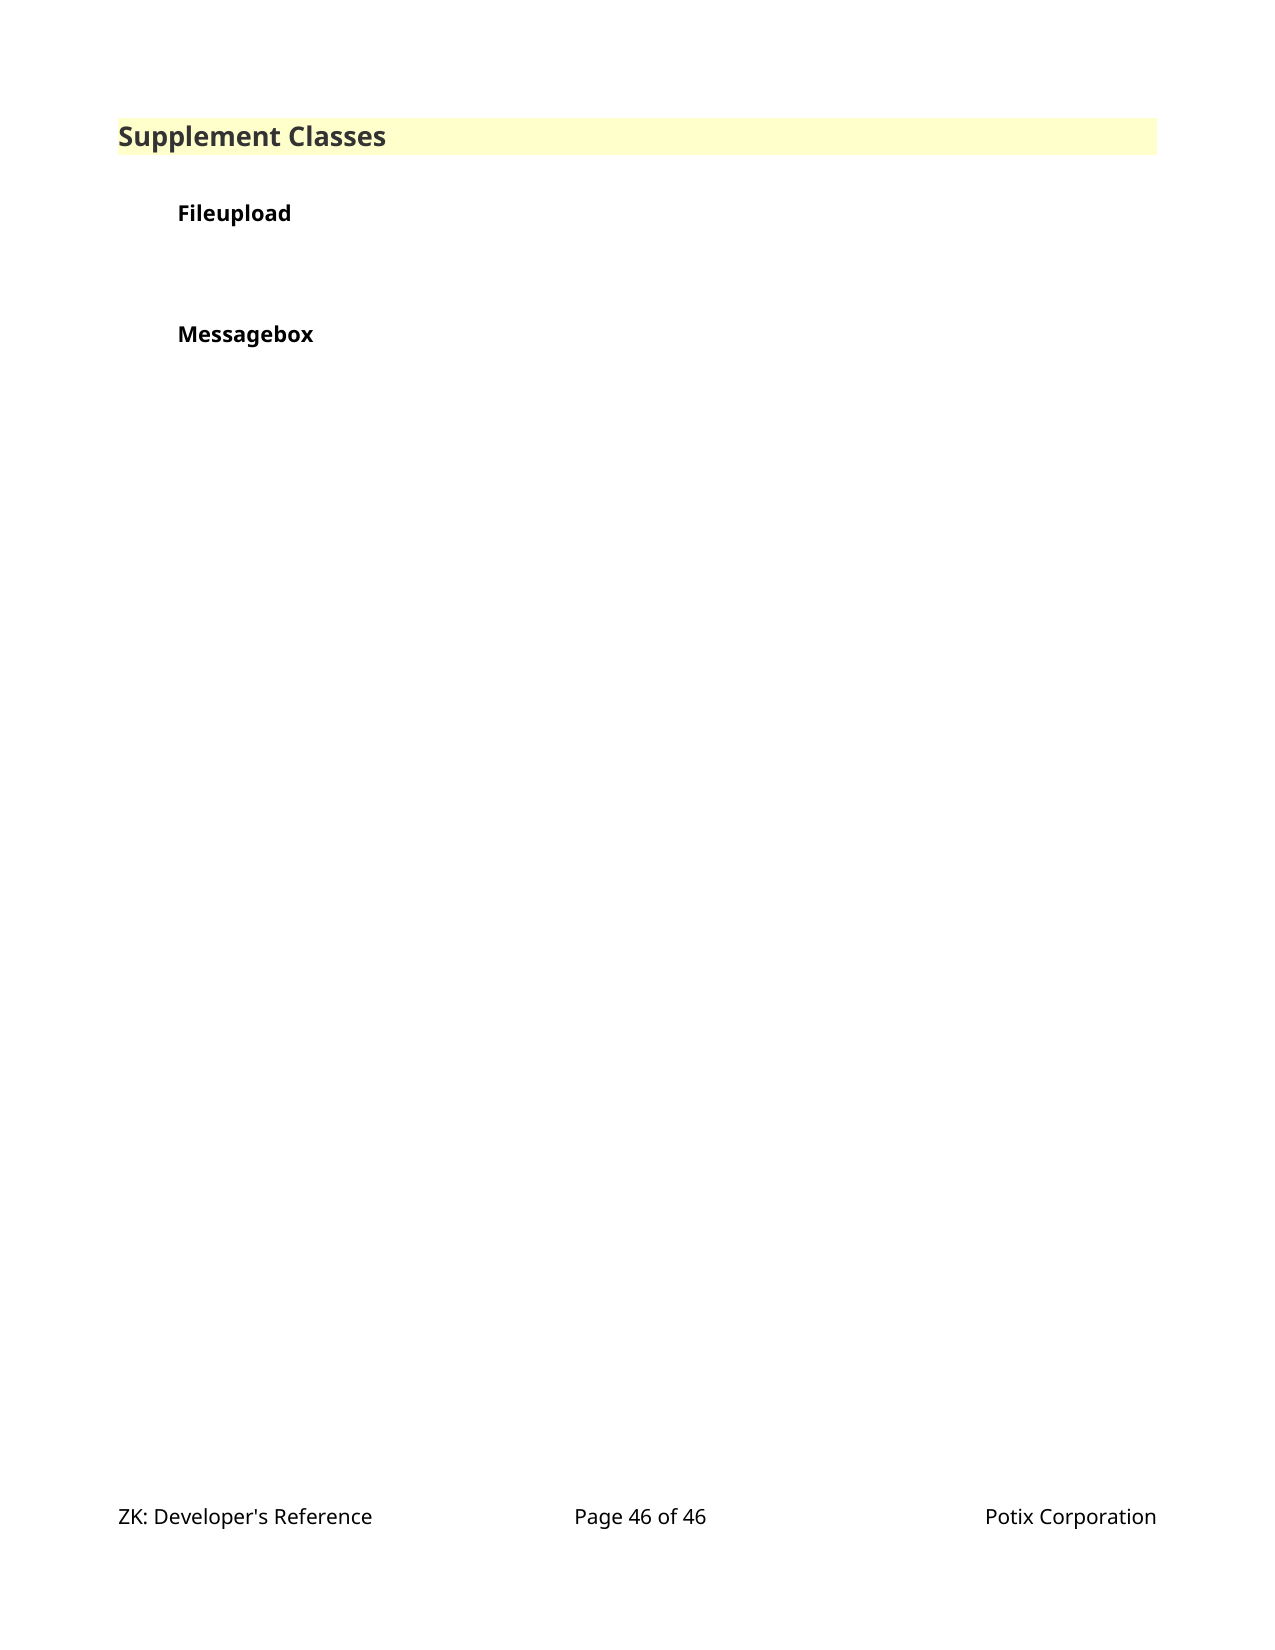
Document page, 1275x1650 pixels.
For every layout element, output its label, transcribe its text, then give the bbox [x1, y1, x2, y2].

subtitle Messagebox [177, 319, 1157, 349]
subtitle Fileupload [177, 197, 1157, 227]
subtitle Supplement Classes [118, 118, 1157, 155]
